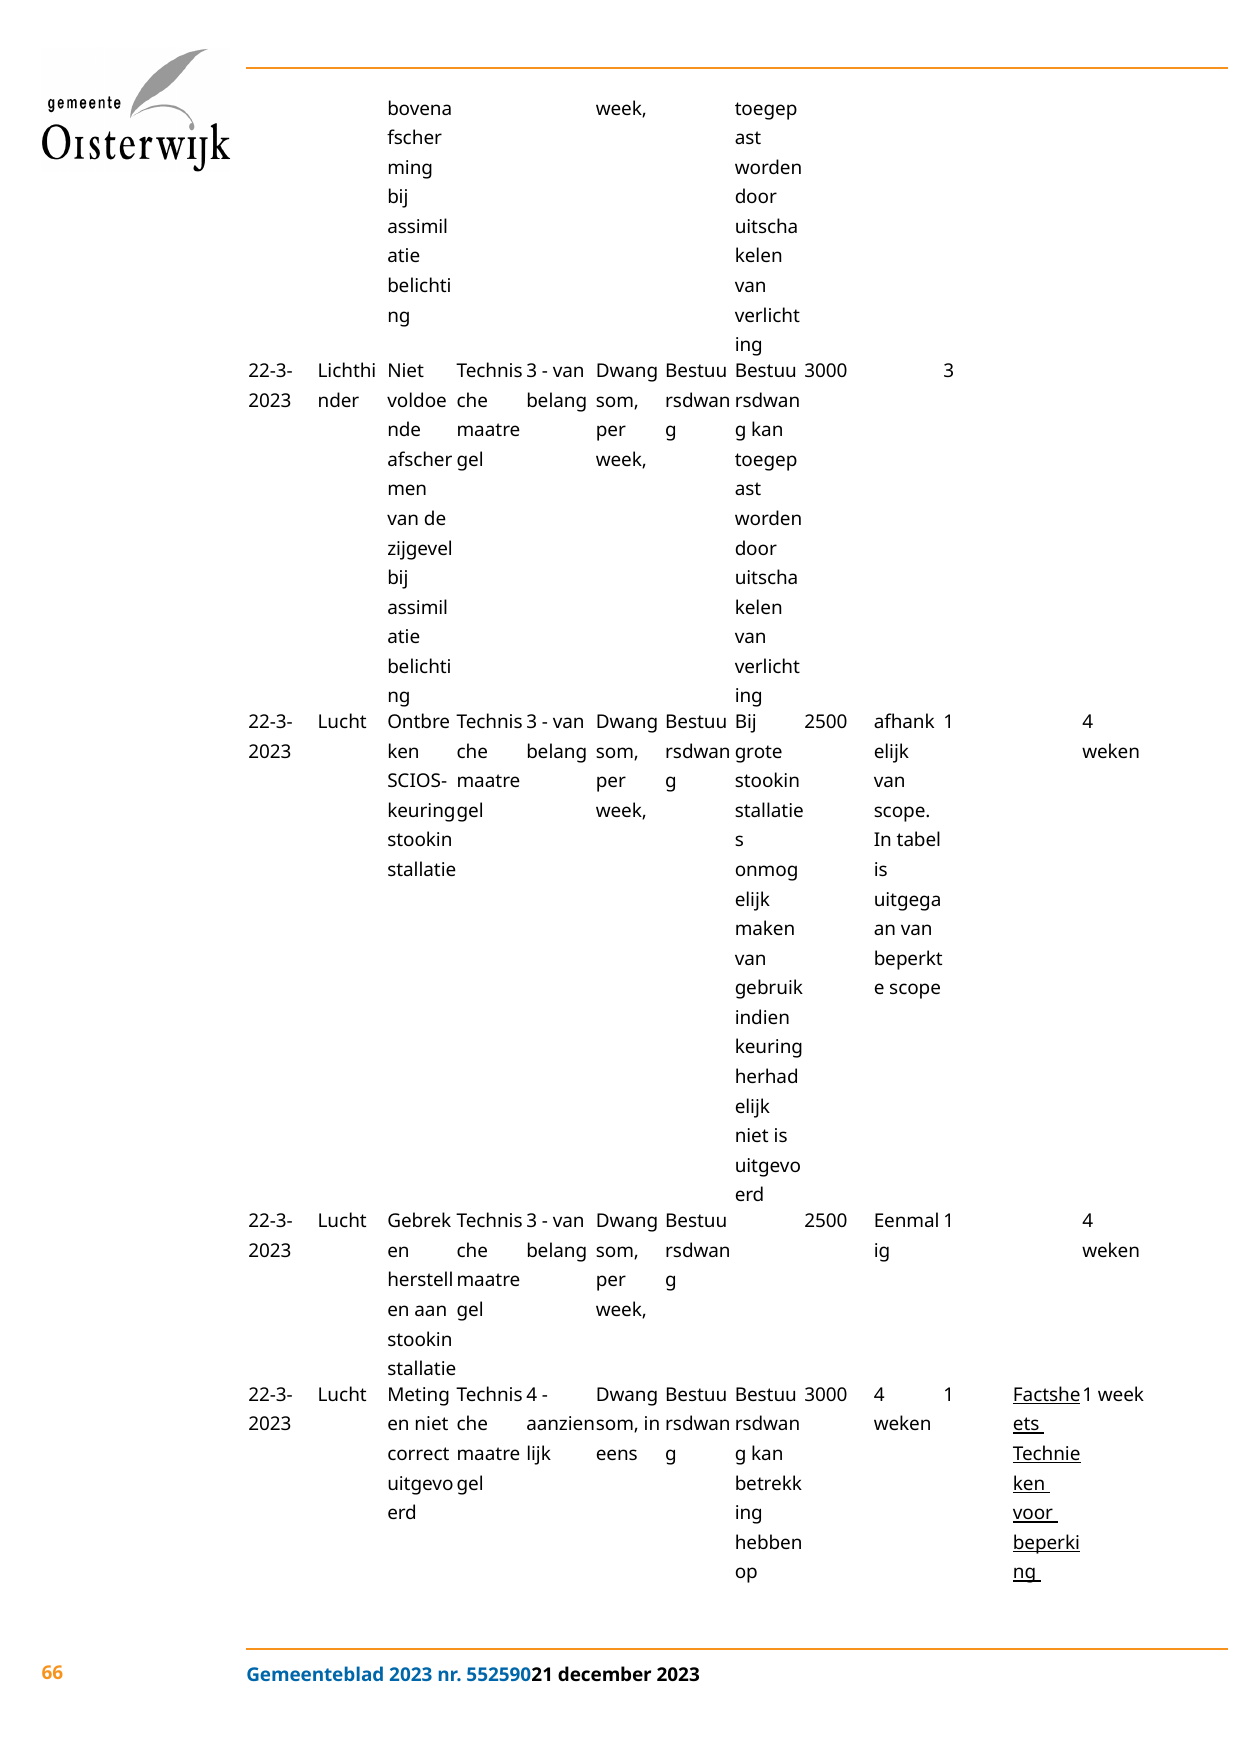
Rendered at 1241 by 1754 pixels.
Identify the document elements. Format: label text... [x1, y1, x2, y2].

table_cell Technische maatregel [456, 1208, 526, 1381]
table_cell Bij grote stookinstallaties onmogelijk maken van gebruik indien keuring herhadelijk niet is uitgevoerd [735, 708, 804, 1207]
table_cell Dwangsom, per week, [596, 357, 665, 708]
table_cell Bestuursdwang kan betrekking hebben op [735, 1381, 804, 1584]
table_cell 1 [943, 1208, 1013, 1381]
table_cell Lichthinder [318, 357, 387, 708]
table_cell Dwangsom, per week, [596, 1208, 665, 1381]
table_cell [456, 95, 526, 357]
table_cell [1082, 357, 1152, 708]
table_cell [1082, 95, 1152, 357]
table_cell [735, 1208, 804, 1381]
table_cell 22-3-2023 [248, 708, 317, 1207]
table_cell Metingen niet correct uitgevoerd [387, 1381, 456, 1584]
table_cell [943, 95, 1013, 357]
table_cell [665, 95, 734, 357]
table_cell 22-3-2023 [248, 357, 317, 708]
table_cell [1013, 1208, 1082, 1381]
table_cell bovenafscherming bij assimilatie belichting [387, 95, 456, 357]
table_cell [1013, 708, 1082, 1207]
table_cell 4 weken [1082, 1208, 1152, 1381]
table_cell Eenmalig [874, 1208, 943, 1381]
table_cell [1013, 357, 1082, 708]
picture [41, 47, 231, 172]
table_cell week, [596, 95, 665, 357]
table_cell Lucht [318, 708, 387, 1207]
table_cell afhankelijk van scope. In tabel is uitgegaan van beperkte scope [874, 708, 943, 1207]
table_cell Technische maatregel [456, 708, 526, 1207]
table_cell Dwangsom, in eens [596, 1381, 665, 1584]
table_cell 4 - aanzienlijk [526, 1381, 596, 1584]
table_cell [318, 95, 387, 357]
table_cell 3 [943, 357, 1013, 708]
table_cell 4 weken [874, 1381, 943, 1584]
table_cell [804, 95, 873, 357]
table_cell Bestuursdwang [665, 1208, 734, 1381]
table_cell 2500 [804, 708, 873, 1207]
table_cell 1 [943, 1381, 1013, 1584]
table_cell Technische maatregel [456, 357, 526, 708]
table_cell [248, 95, 317, 357]
table_cell Gebreken herstellen aan stookinstallatie [387, 1208, 456, 1381]
table_cell Factsheets Technieken voor beperking [1013, 1381, 1082, 1584]
table_cell Bestuursdwang [665, 1381, 734, 1584]
table_cell Lucht [318, 1381, 387, 1584]
table_cell 22-3-2023 [248, 1208, 317, 1381]
table_cell 2500 [804, 1208, 873, 1381]
table_cell 3 - van belang [526, 1208, 596, 1381]
table_cell Lucht [318, 1208, 387, 1381]
table_cell 3 - van belang [526, 357, 596, 708]
table_cell [526, 95, 596, 357]
table_cell 1 [943, 708, 1013, 1207]
table_cell [874, 95, 943, 357]
table_cell Technische maatregel [456, 1381, 526, 1584]
table_cell 3 - van belang [526, 708, 596, 1207]
table_cell [874, 357, 943, 708]
table_cell 1 week [1082, 1381, 1152, 1584]
table_cell Dwangsom, per week, [596, 708, 665, 1207]
table_cell 3000 [804, 1381, 873, 1584]
table_cell Ontbreken SCIOS-keuring stookinstallatie [387, 708, 456, 1207]
table_cell 4 weken [1082, 708, 1152, 1207]
table_cell 3000 [804, 357, 873, 708]
table_cell [1013, 95, 1082, 357]
table_cell Niet voldoende afschermen van de zijgevel bij assimilatie belichting [387, 357, 456, 708]
table_cell Bestuursdwang [665, 708, 734, 1207]
table_cell toegepast worden door uitschakelen van verlichting [735, 95, 804, 357]
table_cell Bestuursdwang [665, 357, 734, 708]
table_cell 22-3-2023 [248, 1381, 317, 1584]
table_cell Bestuursdwang kan toegepast worden door uitschakelen van verlichting [735, 357, 804, 708]
